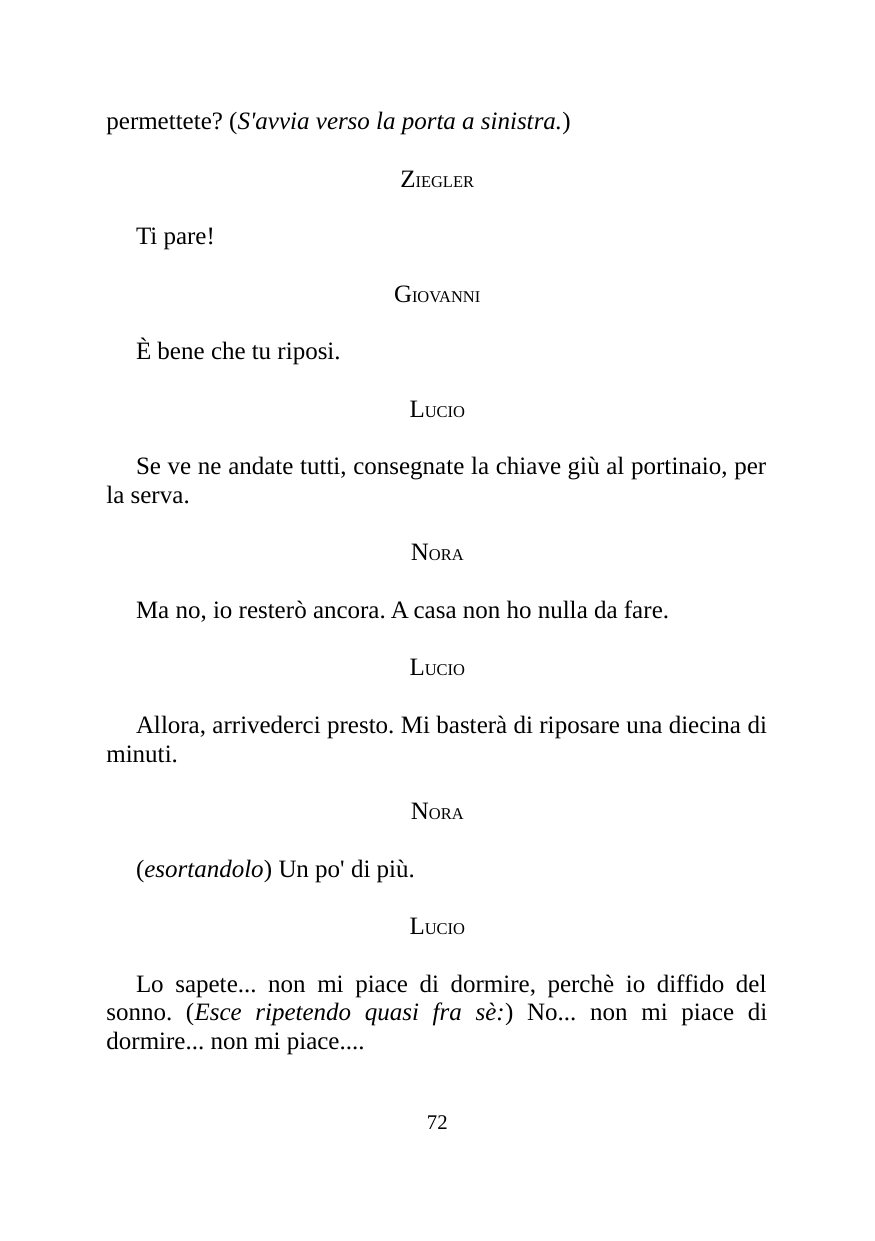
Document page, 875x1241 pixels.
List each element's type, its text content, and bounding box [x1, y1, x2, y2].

text Nora [106, 537, 768, 566]
text Lucio [106, 652, 768, 681]
text Ziegler [106, 164, 768, 192]
text Allora, arrivederci presto. Mi basterà di riposare una diecina di minuti. [106, 710, 768, 767]
text Lucio [106, 911, 768, 940]
text Lucio [106, 394, 768, 422]
text Giovanni [106, 279, 768, 307]
text Lo sapete... non mi piace di dormire, perchè io diffido del sonno. (Esce ripetendo quasi fra sè:) No... non mi piace di dormire... non mi piace.... [106, 969, 768, 1055]
text (esortandolo) Un po' di più. [106, 854, 768, 882]
text Ti pare! [106, 221, 768, 250]
text Ma no, io resterò ancora. A casa non ho nulla da fare. [106, 595, 768, 624]
text permettete? (S'avvia verso la porta a sinistra.) [106, 106, 768, 135]
text Se ve ne andate tutti, consegnate la chiave giù al portinaio, per la serva. [106, 451, 768, 509]
text Nora [106, 796, 768, 825]
text È bene che tu riposi. [106, 336, 768, 365]
